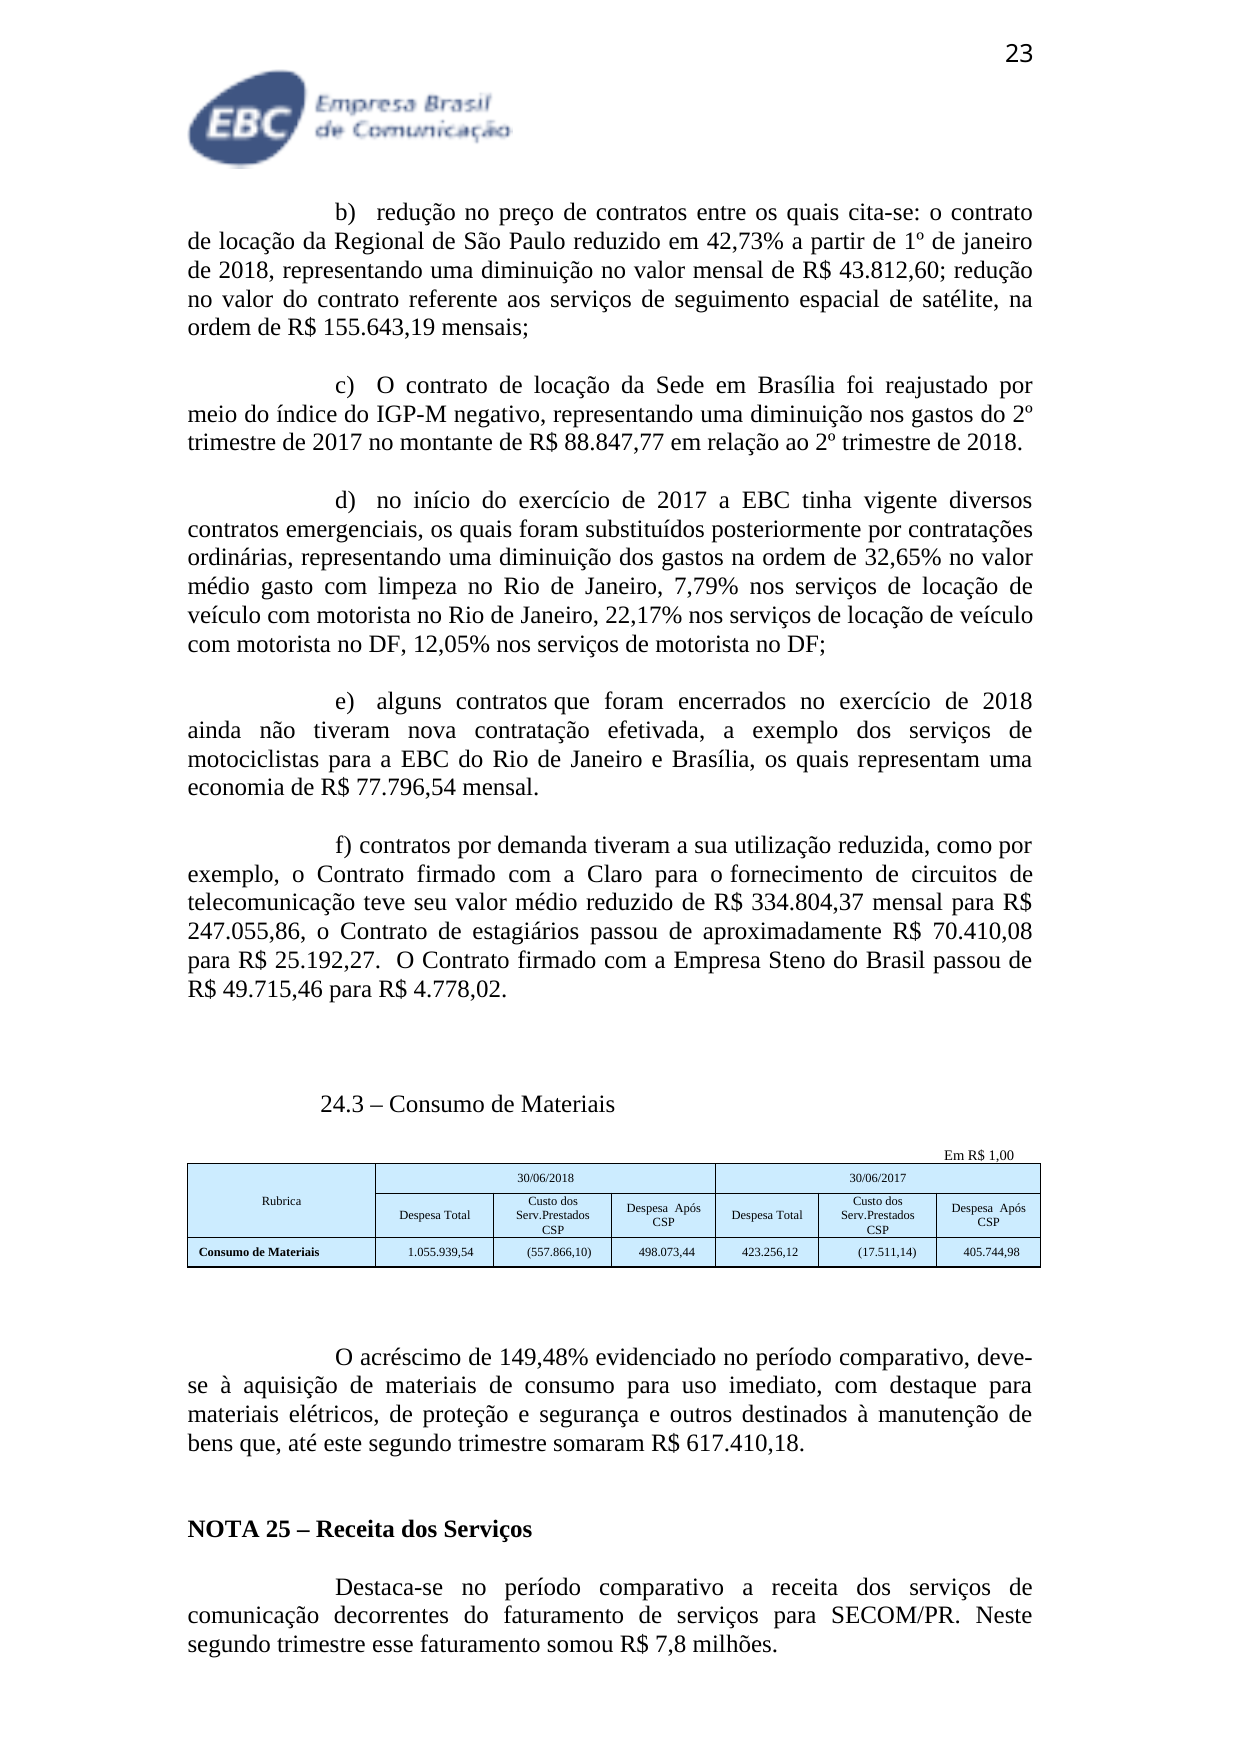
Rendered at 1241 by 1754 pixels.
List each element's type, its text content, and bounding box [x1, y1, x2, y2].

text Destaca-se no período comparativo a receita dos serviços de comunicação decorrentes do faturamento de serviços para SECOM/PR. Neste segundo trimestre esse faturamento somou R$ 7,8 milhões. [187, 1572, 1033, 1658]
table_cell 405.744,98 [937, 1238, 1040, 1266]
table_header 30/06/2018 [376, 1164, 715, 1193]
table_cell Custo dos Serv.Prestados CSP [819, 1194, 936, 1237]
text O acréscimo de 149,48% evidenciado no período comparativo, deve-se à aquisição de materiais de consumo para uso imediato, com destaque para materiais elétricos, de proteção e segurança e outros destinados à manutenção de bens que, até este segundo trimestre somaram R$ 617.410,18. [187, 1342, 1033, 1457]
table_header Rubrica [188, 1164, 375, 1237]
table_cell Custo dos Serv.Prestados CSP [494, 1194, 611, 1237]
list no início do exercício de 2017 a EBC tinha vigente diversos contratos emergenciais, os quais foram substituídos posteriormente por contratações ordinárias, representando uma diminuição dos gastos na ordem de 32,65% no valor médio gasto com limpeza no Rio de Janeiro, 7,79% nos serviços de locação de veículo com motorista no Rio de Janeiro, 22,17% nos serviços de locação de veículo com motorista no DF, 12,05% nos serviços de motorista no DF; [187, 485, 1033, 657]
text Em R$ 1,00 [187, 1146, 1014, 1163]
table_cell 1.055.939,54 [376, 1238, 493, 1266]
table_cell Despesa Total [716, 1194, 818, 1237]
list alguns contratos que foram encerrados no exercício de 2018 ainda não tiveram nova contratação efetivada, a exemplo dos serviços de motociclistas para a EBC do Rio de Janeiro e Brasília, os quais representam uma economia de R$ 77.796,54 mensal. [187, 686, 1033, 801]
table_cell Despesa Total [376, 1194, 493, 1237]
text NOTA 25 – Receita dos Serviços [187, 1514, 1033, 1543]
list contratos por demanda tiveram a sua utilização reduzida, como por exemplo, o Contrato firmado com a Claro para o fornecimento de circuitos de telecomunicação teve seu valor médio reduzido de R$ 334.804,37 mensal para R$ 247.055,86, o Contrato de estagiários passou de aproximadamente R$ 70.410,08 para R$ 25.192,27. O Contrato firmado com a Empresa Steno do Brasil passou de R$ 49.715,46 para R$ 4.778,02. [187, 830, 1033, 1002]
table_cell (557.866,10) [494, 1238, 611, 1266]
table_cell 423.256,12 [716, 1238, 818, 1266]
list redução no preço de contratos entre os quais cita-se: o contrato de locação da Regional de São Paulo reduzido em 42,73% a partir de 1º de janeiro de 2018, representando uma diminuição no valor mensal de R$ 43.812,60; redução no valor do contrato referente aos serviços de seguimento espacial de satélite, na ordem de R$ 155.643,19 mensais; [187, 197, 1033, 341]
table_cell 498.073,44 [612, 1238, 715, 1266]
table_header 30/06/2017 [716, 1164, 1040, 1193]
table_cell Consumo de Materiais [188, 1238, 375, 1266]
text 24.3 – Consumo de Materiais [187, 1089, 1033, 1117]
table_cell (17.511,14) [819, 1238, 936, 1266]
table_cell Despesa Após CSP [937, 1194, 1040, 1237]
table_cell Despesa Após CSP [612, 1194, 715, 1237]
list O contrato de locação da Sede em Brasília foi reajustado por meio do índice do IGP-M negativo, representando uma diminuição nos gastos do 2º trimestre de 2017 no montante de R$ 88.847,77 em relação ao 2º trimestre de 2018. [187, 370, 1033, 456]
